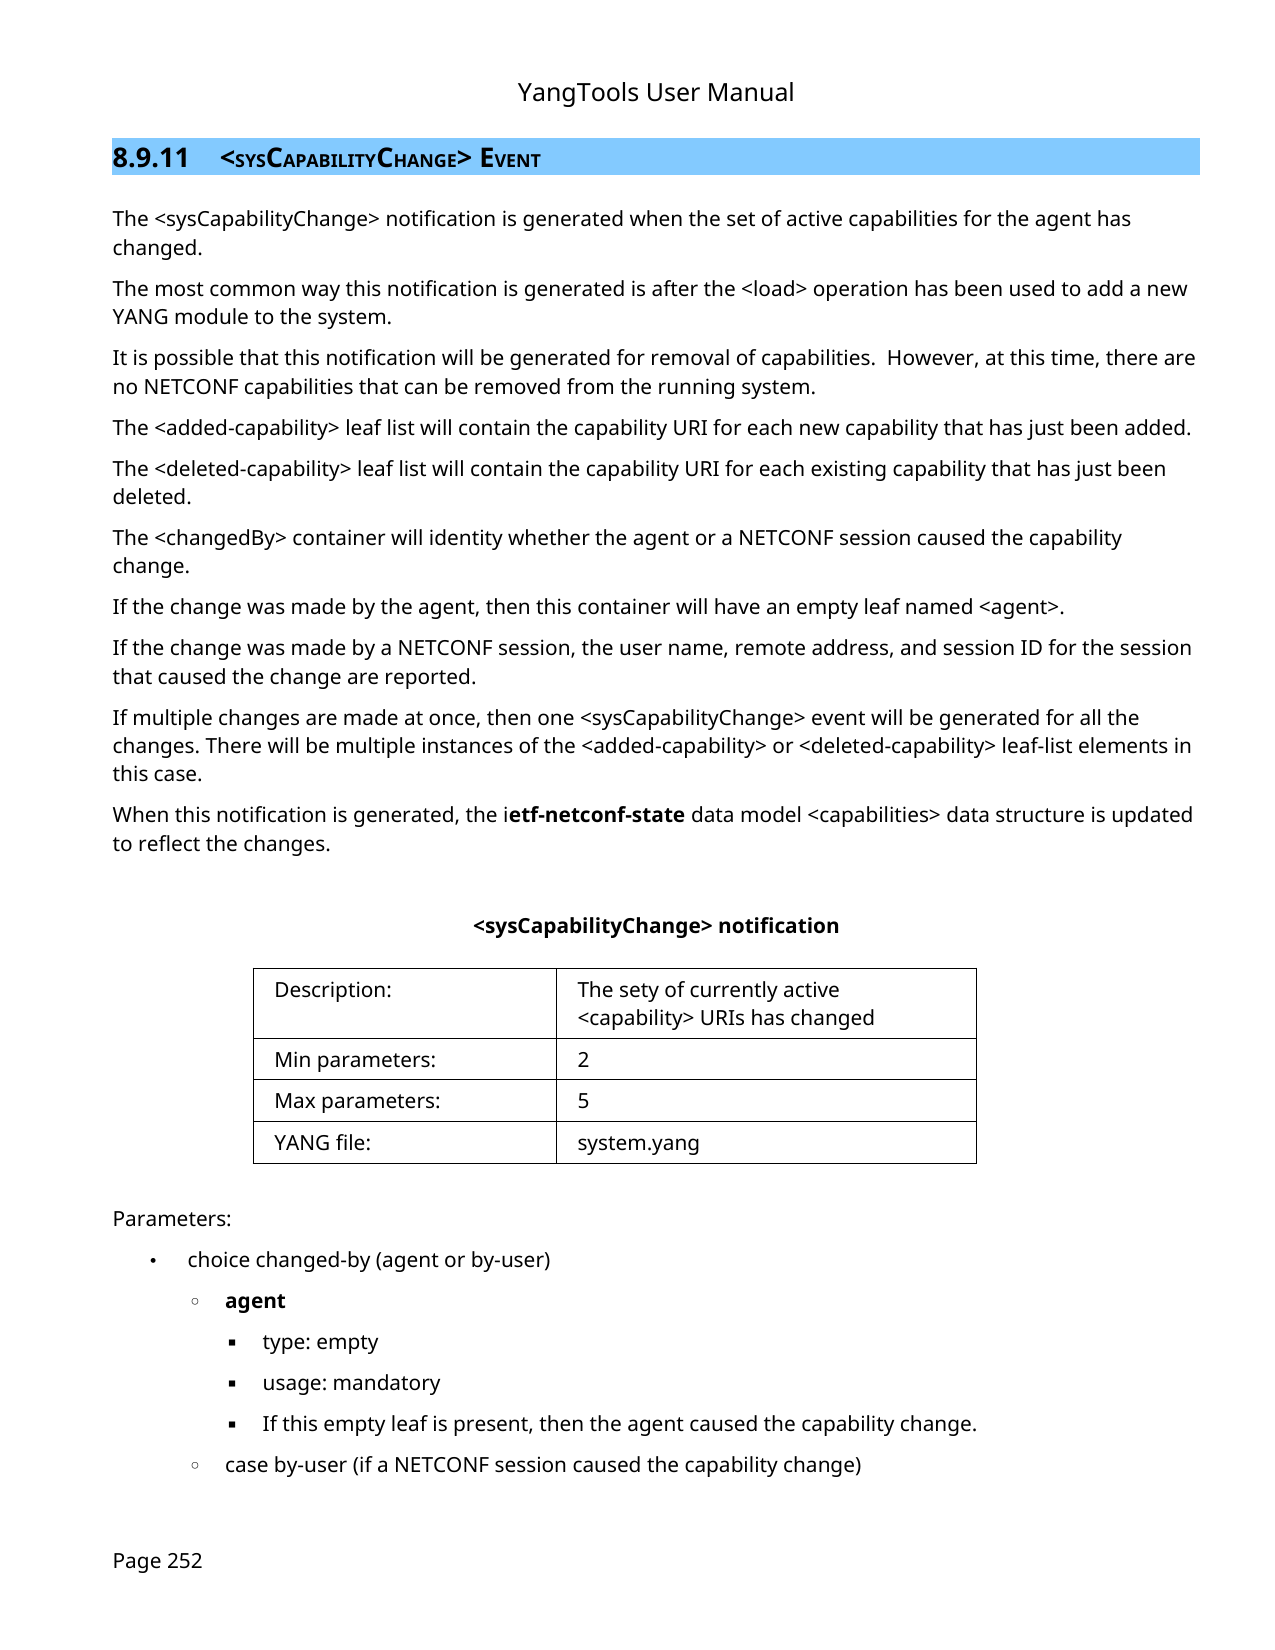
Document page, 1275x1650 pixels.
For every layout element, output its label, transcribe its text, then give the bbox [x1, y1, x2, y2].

text The <deleted-capability> leaf list will contain the capability URI for each existing capability that has just been deleted. [112, 454, 1200, 511]
text Parameters: [112, 1204, 1200, 1233]
text If the change was made by the agent, then this container will have an empty leaf named <agent>. [112, 592, 1200, 621]
table_cell 2 [557, 1039, 976, 1079]
list case by-user (if a NETCONF session caused the capability change) [187, 1450, 1200, 1478]
text The most common way this notification is generated is after the <load> operation has been used to add a new YANG module to the system. [112, 274, 1200, 331]
list If this empty leaf is present, then the agent caused the capability change. [225, 1409, 1200, 1437]
table_header The sety of currently active <capability> URIs has changed [557, 969, 976, 1038]
list choice changed-by (agent or by-user) [150, 1245, 1200, 1274]
table_cell 5 [557, 1080, 976, 1121]
list agent [187, 1286, 1200, 1315]
list type: empty [225, 1327, 1200, 1356]
text It is possible that this notification will be generated for removal of capabilities. However, at this time, there are no NETCONF capabilities that can be removed from the running system. [112, 343, 1200, 400]
table_cell Max parameters: [254, 1080, 556, 1121]
text The <changedBy> container will identity whether the agent or a NETCONF session caused the capability change. [112, 523, 1200, 580]
subtitle <sysCapabilityChange> Event [112, 138, 1200, 175]
text The <added-capability> leaf list will contain the capability URI for each new capability that has just been added. [112, 413, 1200, 441]
text If multiple changes are made at once, then one <sysCapabilityChange> event will be generated for all the changes. There will be multiple instances of the <added-capability> or <deleted-capability> leaf-list elements in this case. [112, 703, 1200, 788]
table_cell system.yang [557, 1122, 976, 1162]
table_cell YANG file: [254, 1122, 556, 1162]
table_cell Min parameters: [254, 1039, 556, 1079]
text The <sysCapabilityChange> notification is generated when the set of active capabilities for the agent has changed. [112, 204, 1200, 261]
table_header Description: [254, 969, 556, 1038]
subtitle <sysCapabilityChange> notification [127, 911, 1185, 939]
list usage: mandatory [225, 1368, 1200, 1397]
text If the change was made by a NETCONF session, the user name, remote address, and session ID for the session that caused the change are reported. [112, 633, 1200, 690]
text When this notification is generated, the ietf-netconf-state data model <capabilities> data structure is updated to reflect the changes. [112, 801, 1200, 857]
